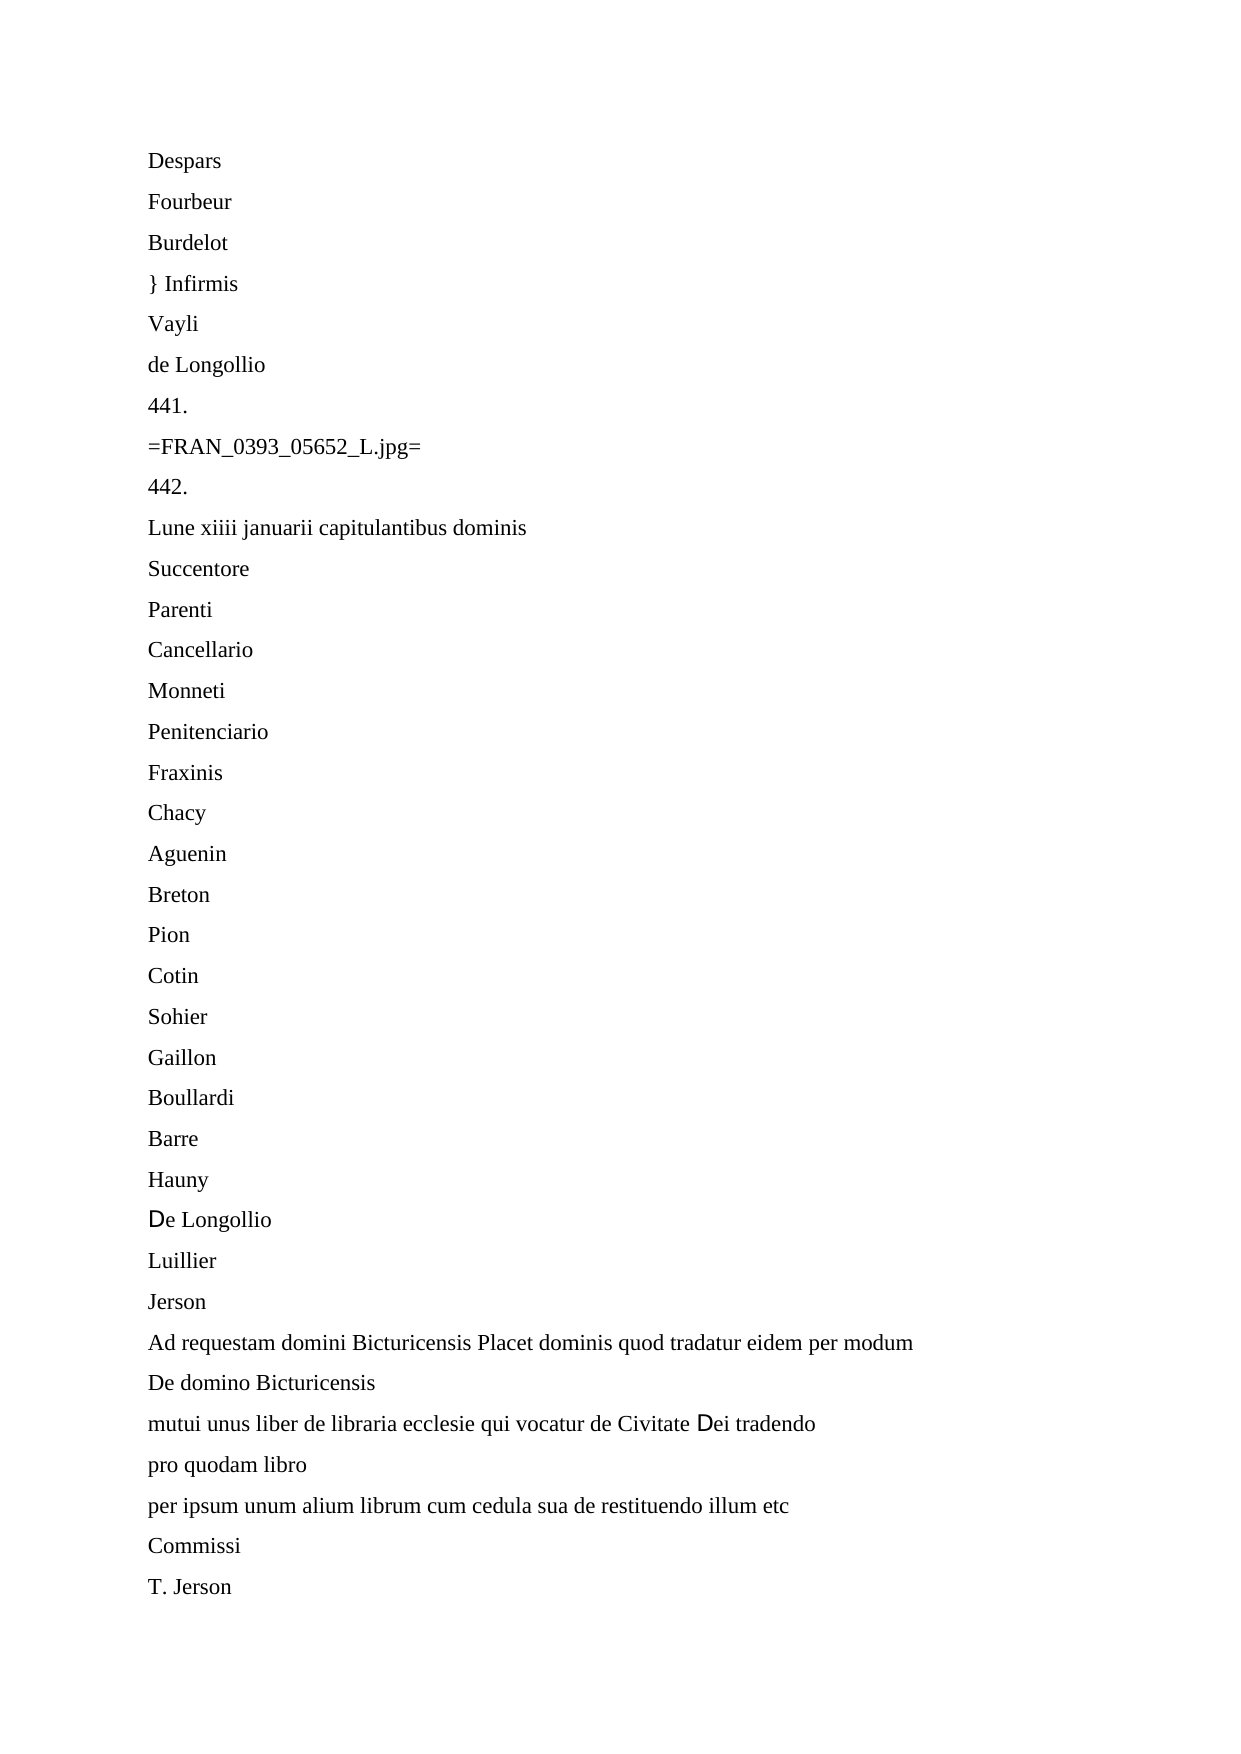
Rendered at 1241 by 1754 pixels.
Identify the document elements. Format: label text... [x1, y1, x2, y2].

text Ad requestam domini Bicturicensis Placet dominis quod tradatur eidem per modum [148, 1329, 1093, 1355]
text Penitenciario [148, 718, 1093, 744]
text Cotin [148, 962, 1093, 988]
text Hauny [148, 1166, 1093, 1192]
text Barre [148, 1125, 1093, 1151]
text Breton [148, 881, 1093, 907]
text Aguenin [148, 840, 1093, 866]
text Burdelot [148, 229, 1093, 255]
text } Infirmis [148, 270, 1093, 296]
text Gaillon [148, 1044, 1093, 1070]
text Chacy [148, 799, 1093, 826]
text Succentore [148, 555, 1093, 581]
text Monneti [148, 677, 1093, 703]
text pro quodam libro [148, 1451, 1093, 1477]
text per ipsum unum alium librum cum cedula sua de restituendo illum etc [148, 1492, 1093, 1518]
text Pion [148, 921, 1093, 948]
text Jerson [148, 1288, 1093, 1314]
text T. Jerson [148, 1573, 1093, 1599]
text Fourbeur [148, 188, 1093, 215]
text =FRAN_0393_05652_L.jpg= [148, 433, 1093, 459]
text De domino Bicturicensis [148, 1369, 1093, 1396]
text Vayli [148, 311, 1093, 337]
text 442. [148, 473, 1093, 500]
text 441. [148, 392, 1093, 418]
text Boullardi [148, 1084, 1093, 1111]
text Commissi [148, 1532, 1093, 1559]
text Cancellario [148, 636, 1093, 663]
text Parenti [148, 596, 1093, 622]
text Lune xiiii januarii capitulantibus dominis [148, 514, 1093, 541]
text ᗞe Longollio [148, 1207, 1093, 1233]
text Fraxinis [148, 758, 1093, 785]
text Sohier [148, 1003, 1093, 1029]
text mutui unus liber de libraria ecclesie qui vocatur de Civitate ᗞei tradendo [148, 1410, 1093, 1437]
text de Longollio [148, 351, 1093, 378]
text Despars [148, 148, 1093, 174]
text Luillier [148, 1247, 1093, 1274]
